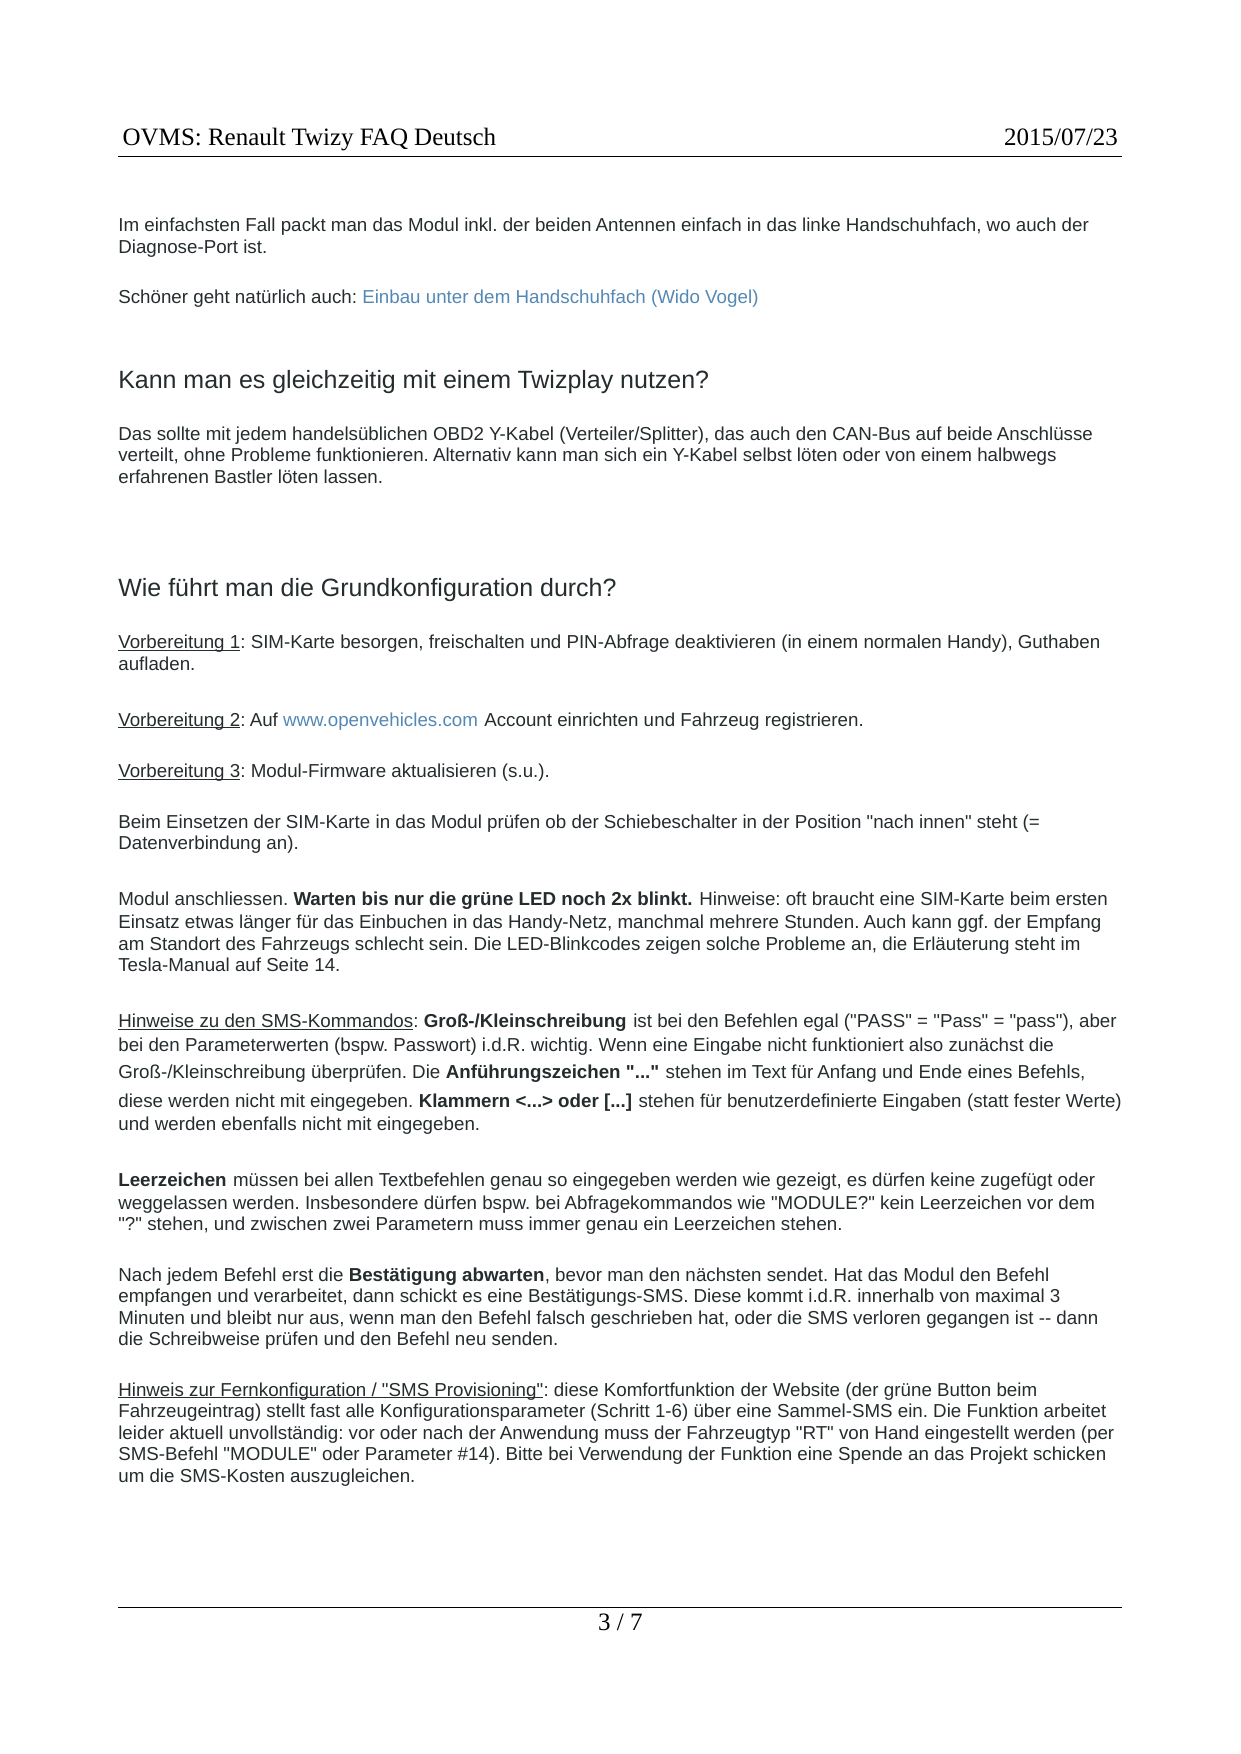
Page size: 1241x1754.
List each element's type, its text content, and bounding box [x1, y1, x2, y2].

text Im einfachsten Fall packt man das Modul inkl. der beiden Antennen einfach in das linke Handschuhfach, wo auch der Diagnose-Port ist. Schöner geht natürlich auch: Einbau unter dem Handschuhfach (Wido Vogel) Kann man es gleichzeitig mit einem Twizplay nutzen? Das sollte mit jedem handelsüblichen OBD2 Y-Kabel (Verteiler/Splitter), das auch den CAN-Bus auf beide Anschlüsse verteilt, ohne Probleme funktionieren. Alternativ kann man sich ein Y-Kabel selbst löten oder von einem halbwegs erfahrenen Bastler löten lassen. Wie führt man die Grundkonfiguration durch? Vorbereitung 1: SIM-Karte besorgen, freischalten und PIN-Abfrage deaktivieren (in einem normalen Handy), Guthaben aufladen. Vorbereitung 2: Auf www.openvehicles.com Account einrichten und Fahrzeug registrieren. Vorbereitung 3: Modul-Firmware aktualisieren (s.u.). Beim Einsetzen der SIM-Karte in das Modul prüfen ob der Schiebeschalter in der Position "nach innen" steht (= Datenverbindung an). Modul anschliessen. Warten bis nur die grüne LED noch 2x blinkt. Hinweise: oft braucht eine SIM-Karte beim ersten Einsatz etwas länger für das Einbuchen in das Handy-Netz, manchmal mehrere Stunden. Auch kann ggf. der Empfang am Standort des Fahrzeugs schlecht sein. Die LED-Blinkcodes zeigen solche Probleme an, die Erläuterung steht im Tesla-Manual auf Seite 14. Hinweise zu den SMS-Kommandos: Groß-/Kleinschreibung ist bei den Befehlen egal ("PASS" = "Pass" = "pass"), aber bei den Parameterwerten (bspw. Passwort) i.d.R. wichtig. Wenn eine Eingabe nicht funktioniert also zunächst die Groß-/Kleinschreibung überprüfen. Die Anführungszeichen "..." stehen im Text für Anfang und Ende eines Befehls, diese werden nicht mit eingegeben. Klammern <...> oder [...] stehen für benutzerdefinierte Eingaben (statt fester Werte) und werden ebenfalls nicht mit eingegeben. Leerzeichen müssen bei allen Textbefehlen genau so eingegeben werden wie gezeigt, es dürfen keine zugefügt oder weggelassen werden. Insbesondere dürfen bspw. bei Abfragekommandos wie "MODULE?" kein Leerzeichen vor dem "?" stehen, und zwischen zwei Parametern muss immer genau ein Leerzeichen stehen. Nach jedem Befehl erst die Bestätigung abwarten, bevor man den nächsten sendet. Hat das Modul den Befehl empfangen und verarbeitet, dann schickt es eine Bestätigungs-SMS. Diese kommt i.d.R. innerhalb von maximal 3 Minuten und bleibt nur aus, wenn man den Befehl falsch geschrieben hat, oder die SMS verloren gegangen ist -- dann die Schreibweise prüfen und den Befehl neu senden. Hinweis zur Fernkonfiguration / "SMS Provisioning": diese Komfortfunktion der Website (der grüne Button beim Fahrzeugeintrag) stellt fast alle Konfigurationsparameter (Schritt 1-6) über eine Sammel-SMS ein. Die Funktion arbeitet leider aktuell unvollständig: vor oder nach der Anwendung muss der Fahrzeugtyp "RT" von Hand eingestellt werden (per SMS-Befehl "MODULE" oder Parameter #14). Bitte bei Verwendung der Funktion eine Spende an das Projekt schicken um die SMS-Kosten auszugleichen. [118, 185, 1122, 1515]
